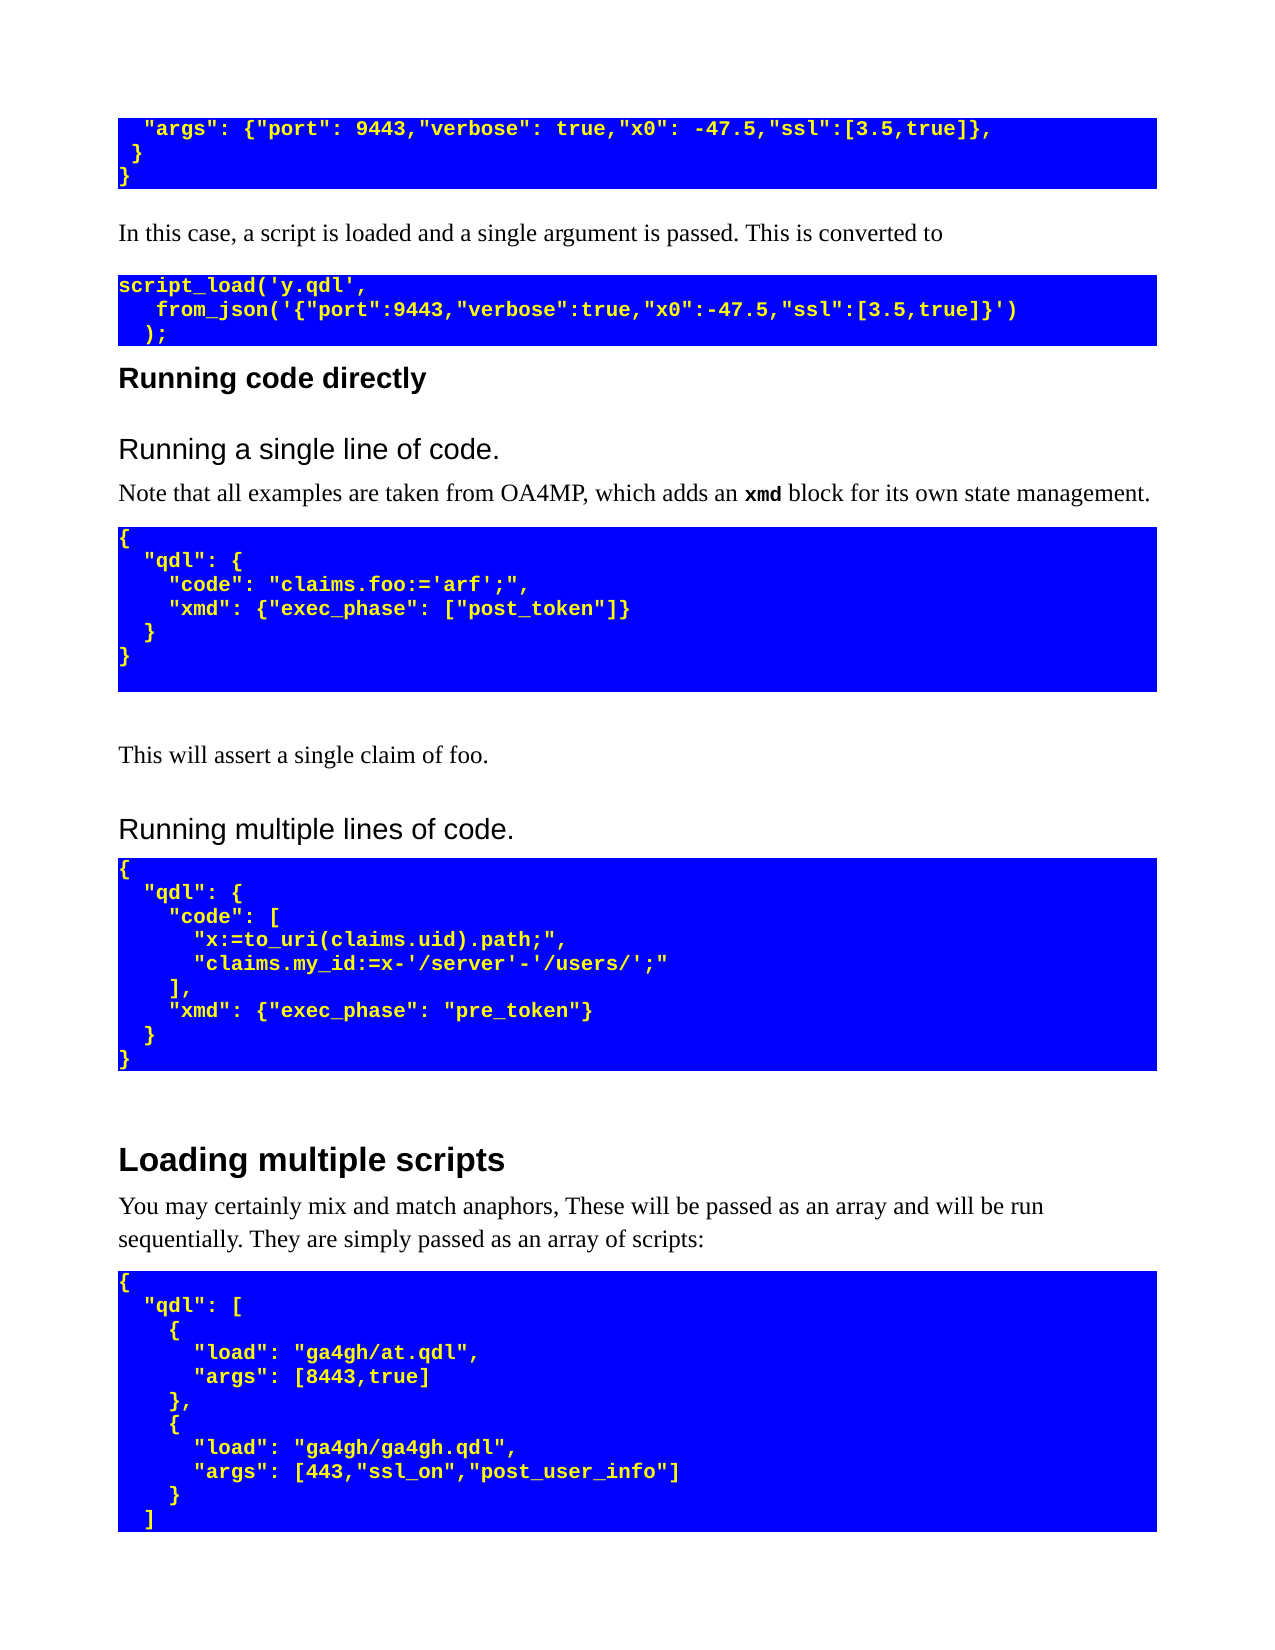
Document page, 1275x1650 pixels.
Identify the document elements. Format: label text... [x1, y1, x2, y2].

text { "qdl": { "code": "claims.foo:='arf';", "xmd": {"exec_phase": ["post_token"]} } } [118, 527, 1157, 668]
text script_load('y.qdl', [118, 275, 1157, 299]
text You may certainly mix and match anaphors, These will be passed as an array and will be run sequentially. They are simply passed as an array of scripts: [118, 1191, 1157, 1253]
text } [118, 165, 1157, 189]
text Note that all examples are taken from OA4MP, which adds an xmd block for its own state management. [118, 478, 1157, 508]
text "args": {"port": 9443,"verbose": true,"x0": -47.5,"ssl":[3.5,true]}, [118, 118, 1157, 142]
text This will assert a single claim of foo. [118, 740, 1157, 768]
text } [118, 142, 1157, 165]
text In this case, a script is loaded and a single argument is passed. This is converted to [118, 218, 1157, 247]
text { "qdl": [ { "load": "ga4gh/at.qdl", "args": [8443,true] }, { "load": "ga4gh/ga4gh.qdl", "args": [443,"ssl_on","post_user_info"] } ] [118, 1271, 1157, 1532]
subtitle Loading multiple scripts [118, 1140, 1157, 1178]
subtitle Running multiple lines of code. [118, 812, 1157, 846]
text { "qdl": { "code": [ "x:=to_uri(claims.uid).path;", "claims.my_id:=x-'/server'-'/users/';" ], "xmd": {"exec_phase": "pre_token"} } } [118, 858, 1157, 1071]
subtitle Running code directly [118, 361, 1157, 394]
text from_json('{"port":9443,"verbose":true,"x0":-47.5,"ssl":[3.5,true]}') [118, 299, 1157, 323]
subtitle Running a single line of code. [118, 432, 1157, 466]
text ); [118, 323, 1157, 346]
